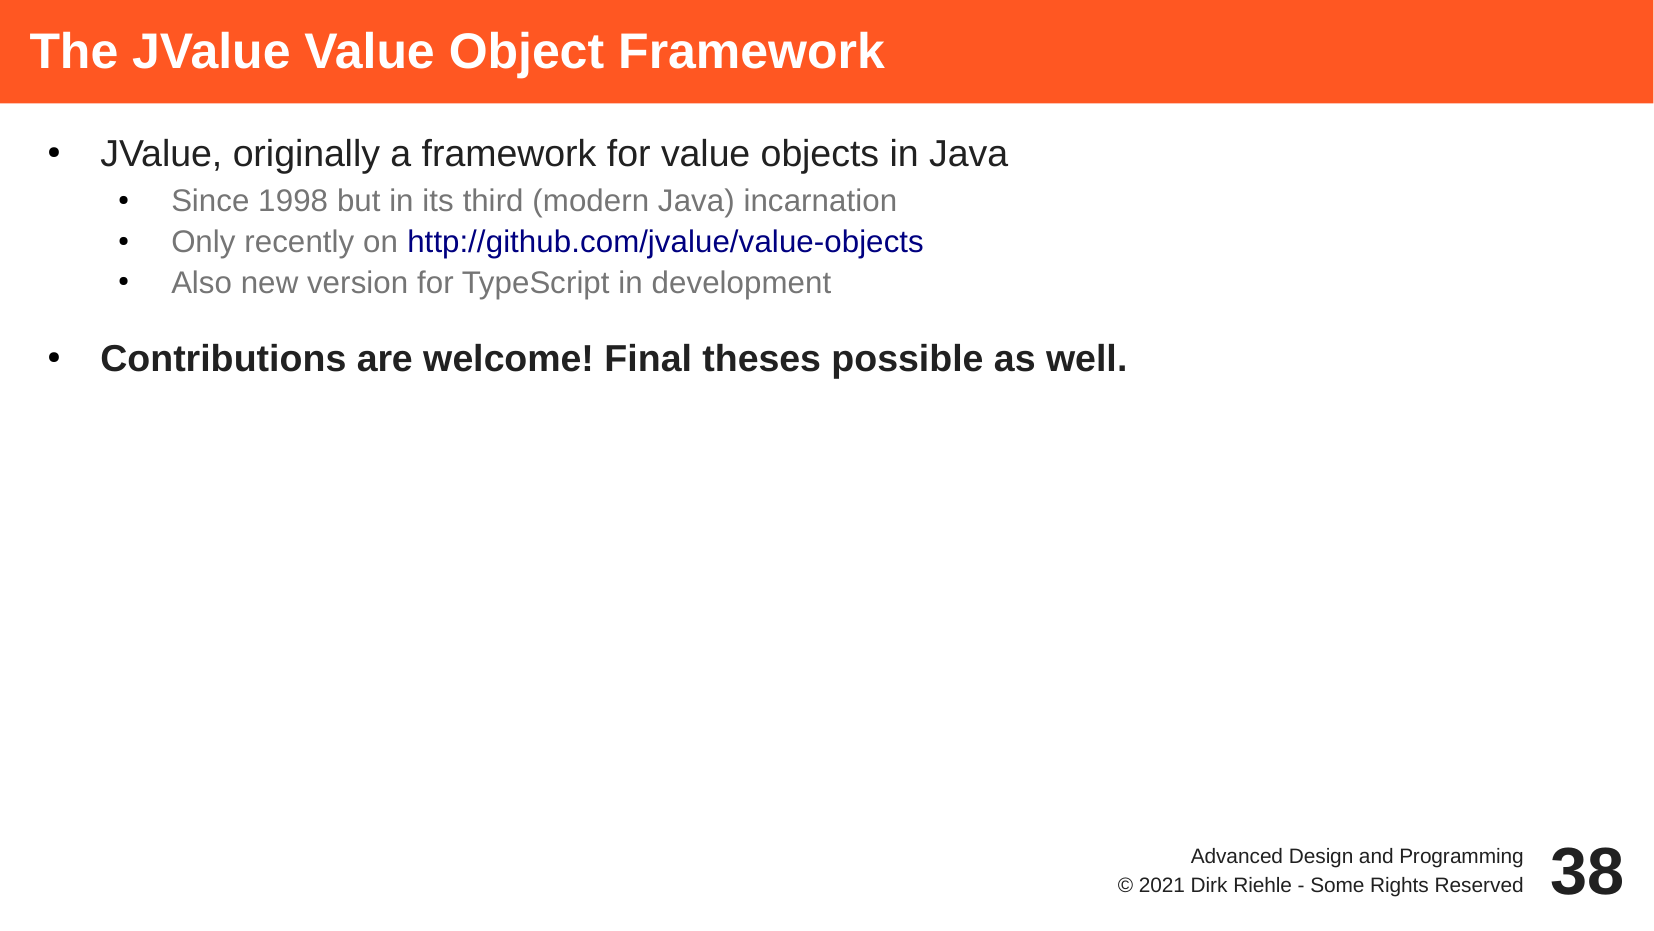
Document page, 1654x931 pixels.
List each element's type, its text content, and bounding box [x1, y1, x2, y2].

list JValue, originally a framework for value objects in Java Since 1998 but in its third (modern Java) incarnation Only recently on http://github.com/jvalue/value-objects Also new version for TypeScript in development Contributions are welcome! Final theses possible as well. [29, 132, 1625, 813]
title The JValue Value Object Framework [0, 0, 1654, 104]
